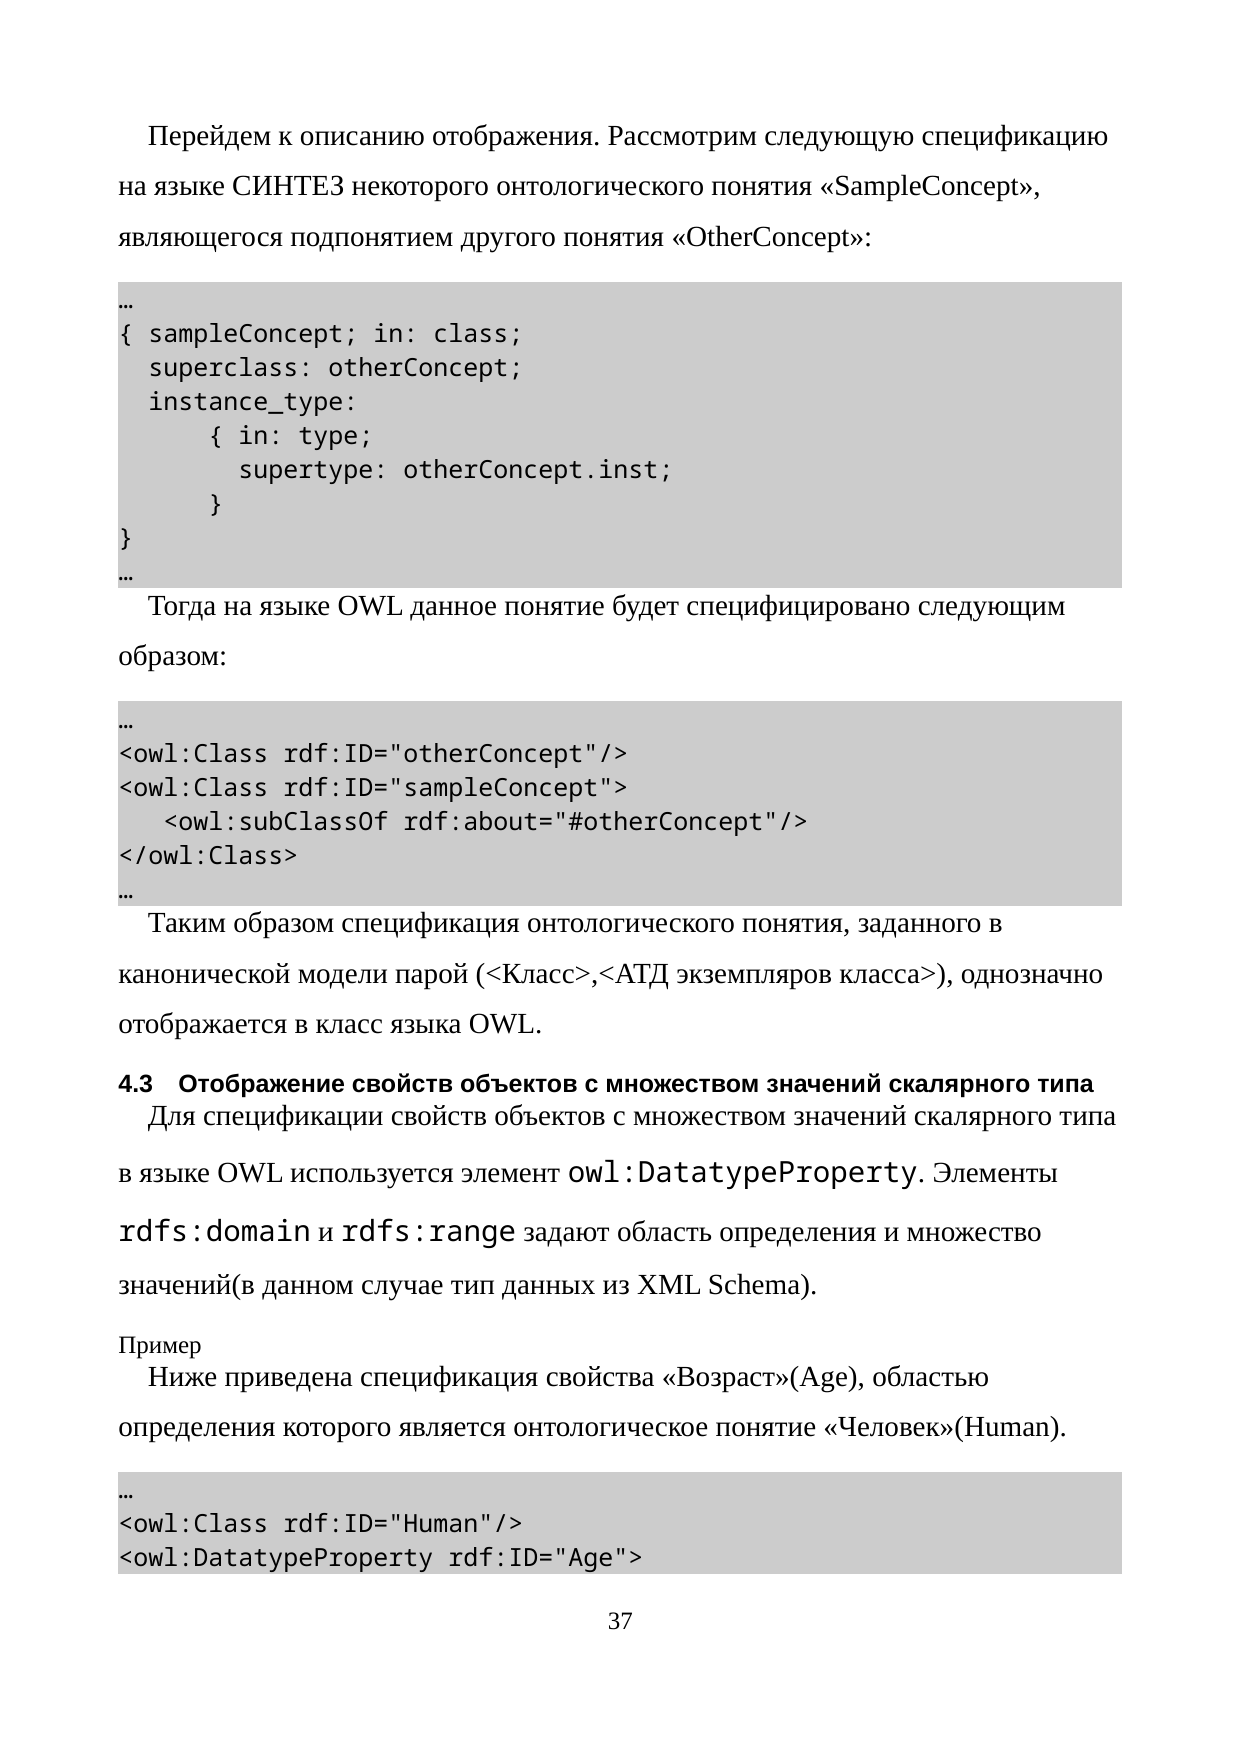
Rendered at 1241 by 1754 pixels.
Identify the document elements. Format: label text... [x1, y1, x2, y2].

text <owl:Class rdf:ID="otherConcept"/> <owl:Class rdf:ID="sampleConcept"> <owl:subClassOf rdf:about="#otherConcept"/> </owl:Class> … [118, 735, 1122, 906]
text … [118, 1472, 1122, 1506]
subtitle Отображение свойств объектов с множеством значений скалярного типа [118, 1069, 1122, 1098]
text Ниже приведена спецификация свойства «Возраст»(Age), областью определения которого является онтологическое понятие «Человек»(Human). [118, 1359, 1122, 1442]
text Тогда на языке OWL данное понятие будет специфицировано следующим образом: [118, 588, 1122, 672]
text Для спецификации свойств объектов с множеством значений скалярного типа в языке OWL используется элемент owl:DatatypeProperty. Элементы rdfs:domain и rdfs:range задают область определения и множество значений(в данном случае тип данных из XML Schema). [118, 1098, 1122, 1301]
text <owl:Class rdf:ID="Human"/> <owl:DatatypeProperty rdf:ID="Age"> [118, 1506, 1122, 1574]
text } } … [118, 486, 1122, 588]
text … [118, 701, 1122, 735]
text Пример [118, 1330, 1122, 1359]
text Перейдем к описанию отображения. Рассмотрим следующую спецификацию на языке СИНТЕЗ некоторого онтологического понятия «SampleConcept», являющегося подпонятием другого понятия «OtherConcept»: [118, 118, 1122, 252]
text … { sampleConcept; in: class; superclass: otherConcept; instance_type: { in: type; supertype: otherConcept.inst; [118, 282, 1122, 486]
text Таким образом спецификация онтологического понятия, заданного в канонической модели парой (<Класс>,<АТД экземпляров класса>), однозначно отображается в класс языка OWL. [118, 906, 1122, 1040]
